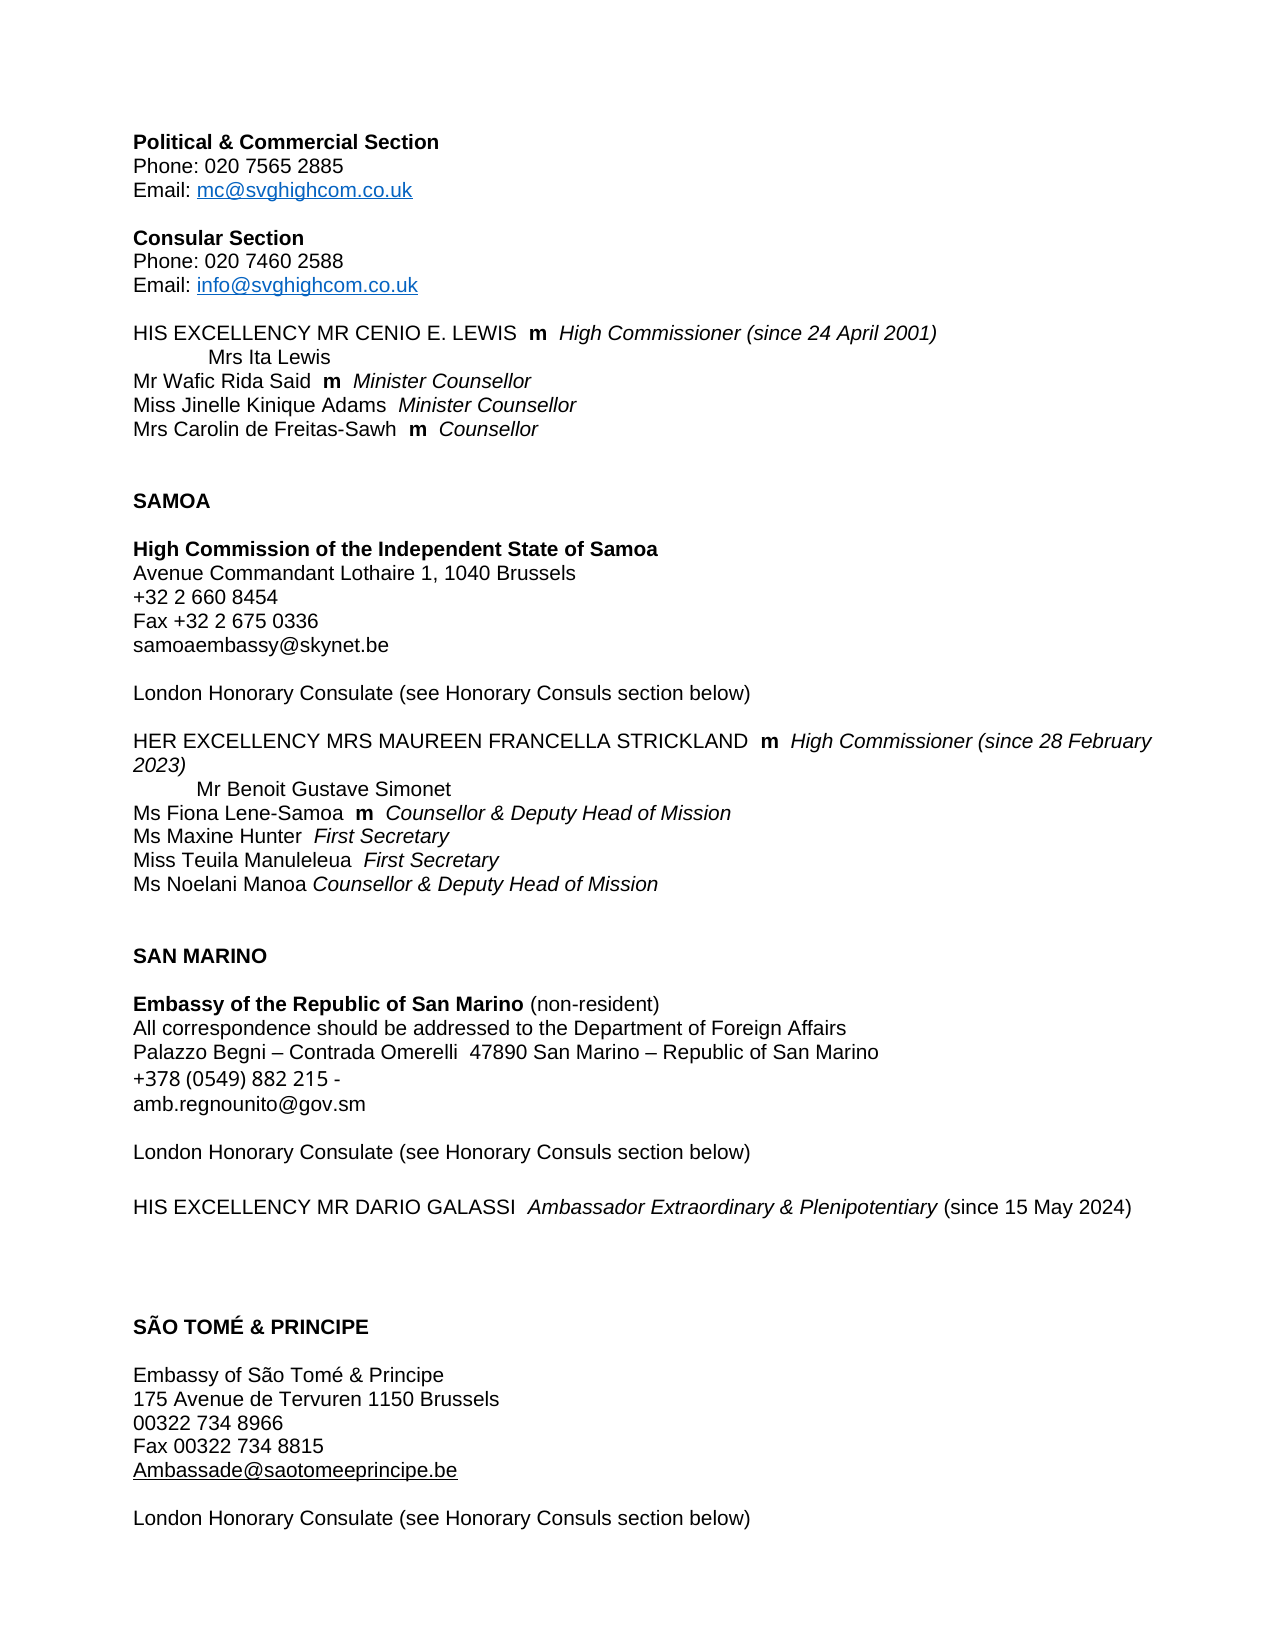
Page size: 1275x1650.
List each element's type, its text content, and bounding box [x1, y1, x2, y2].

text 00322 734 8966 [133, 1410, 1181, 1434]
text Ms Maxine Hunter First Secretary [133, 824, 1181, 848]
text Email: info@svghighcom.co.uk [133, 273, 1181, 297]
text Phone: 020 7565 2885 [133, 153, 1181, 177]
text Miss Teuila Manuleleua First Secretary [133, 848, 1181, 872]
text London Honorary Consulate (see Honorary Consuls section below) [133, 681, 1181, 704]
text Ms Noelani Manoa Counsellor & Deputy Head of Mission [133, 872, 1181, 896]
text HER EXCELLENCY MRS MAUREEN FRANCELLA STRICKLAND m High Commissioner (since 28 February 2023) [133, 728, 1181, 776]
text Embassy of the Republic of San Marino (non-resident) [133, 992, 1181, 1016]
text amb.regnounito@gov.sm [133, 1092, 1181, 1116]
text SAMOA [133, 489, 1181, 513]
text Consular Section [133, 225, 1181, 249]
text Embassy of São Tomé & Principe [133, 1362, 1181, 1386]
text Mr Benoit Gustave Simonet [133, 776, 1181, 800]
text London Honorary Consulate (see Honorary Consuls section below) [133, 1140, 1181, 1164]
text Mr Wafic Rida Said m Minister Counsellor [133, 369, 1181, 393]
text Fax 00322 734 8815 [133, 1434, 1181, 1458]
text Mrs Carolin de Freitas-Sawh m Counsellor [133, 417, 1181, 441]
text +32 2 660 8454 [133, 585, 1181, 609]
text Email: mc@svghighcom.co.uk [133, 177, 1181, 201]
text Miss Jinelle Kinique Adams Minister Counsellor [133, 393, 1181, 417]
text HIS EXCELLENCY MR CENIO E. LEWIS m High Commissioner (since 24 April 2001) [133, 321, 1181, 345]
text +378 (0549) 882 215 - [133, 1064, 1181, 1092]
subtitle High Commission of the Independent State of Samoa [133, 537, 1181, 561]
text SAN MARINO [133, 944, 1181, 968]
text 175 Avenue de Tervuren 1150 Brussels [133, 1386, 1181, 1410]
text Political & Commercial Section [133, 129, 1181, 153]
text Fax +32 2 675 0336 [133, 609, 1181, 633]
text All correspondence should be addressed to the Department of Foreign Affairs [133, 1016, 1181, 1040]
text Mrs Ita Lewis [133, 345, 1181, 369]
text samoaembassy@skynet.be [133, 633, 1181, 657]
text Ambassade@saotomeeprincipe.be [133, 1458, 1181, 1482]
text Palazzo Begni – Contrada Omerelli 47890 San Marino – Republic of San Marino [133, 1040, 1181, 1064]
text London Honorary Consulate (see Honorary Consuls section below) [133, 1506, 1181, 1530]
text HIS EXCELLENCY MR DARIO GALASSI Ambassador Extraordinary & Plenipotentiary (since 15 May 2024) [133, 1195, 1181, 1219]
text SÃO TOMÉ & PRINCIPE [133, 1314, 1181, 1338]
text Avenue Commandant Lothaire 1, 1040 Brussels [133, 561, 1181, 585]
text Phone: 020 7460 2588 [133, 249, 1181, 273]
text Ms Fiona Lene-Samoa m Counsellor & Deputy Head of Mission [133, 800, 1181, 824]
